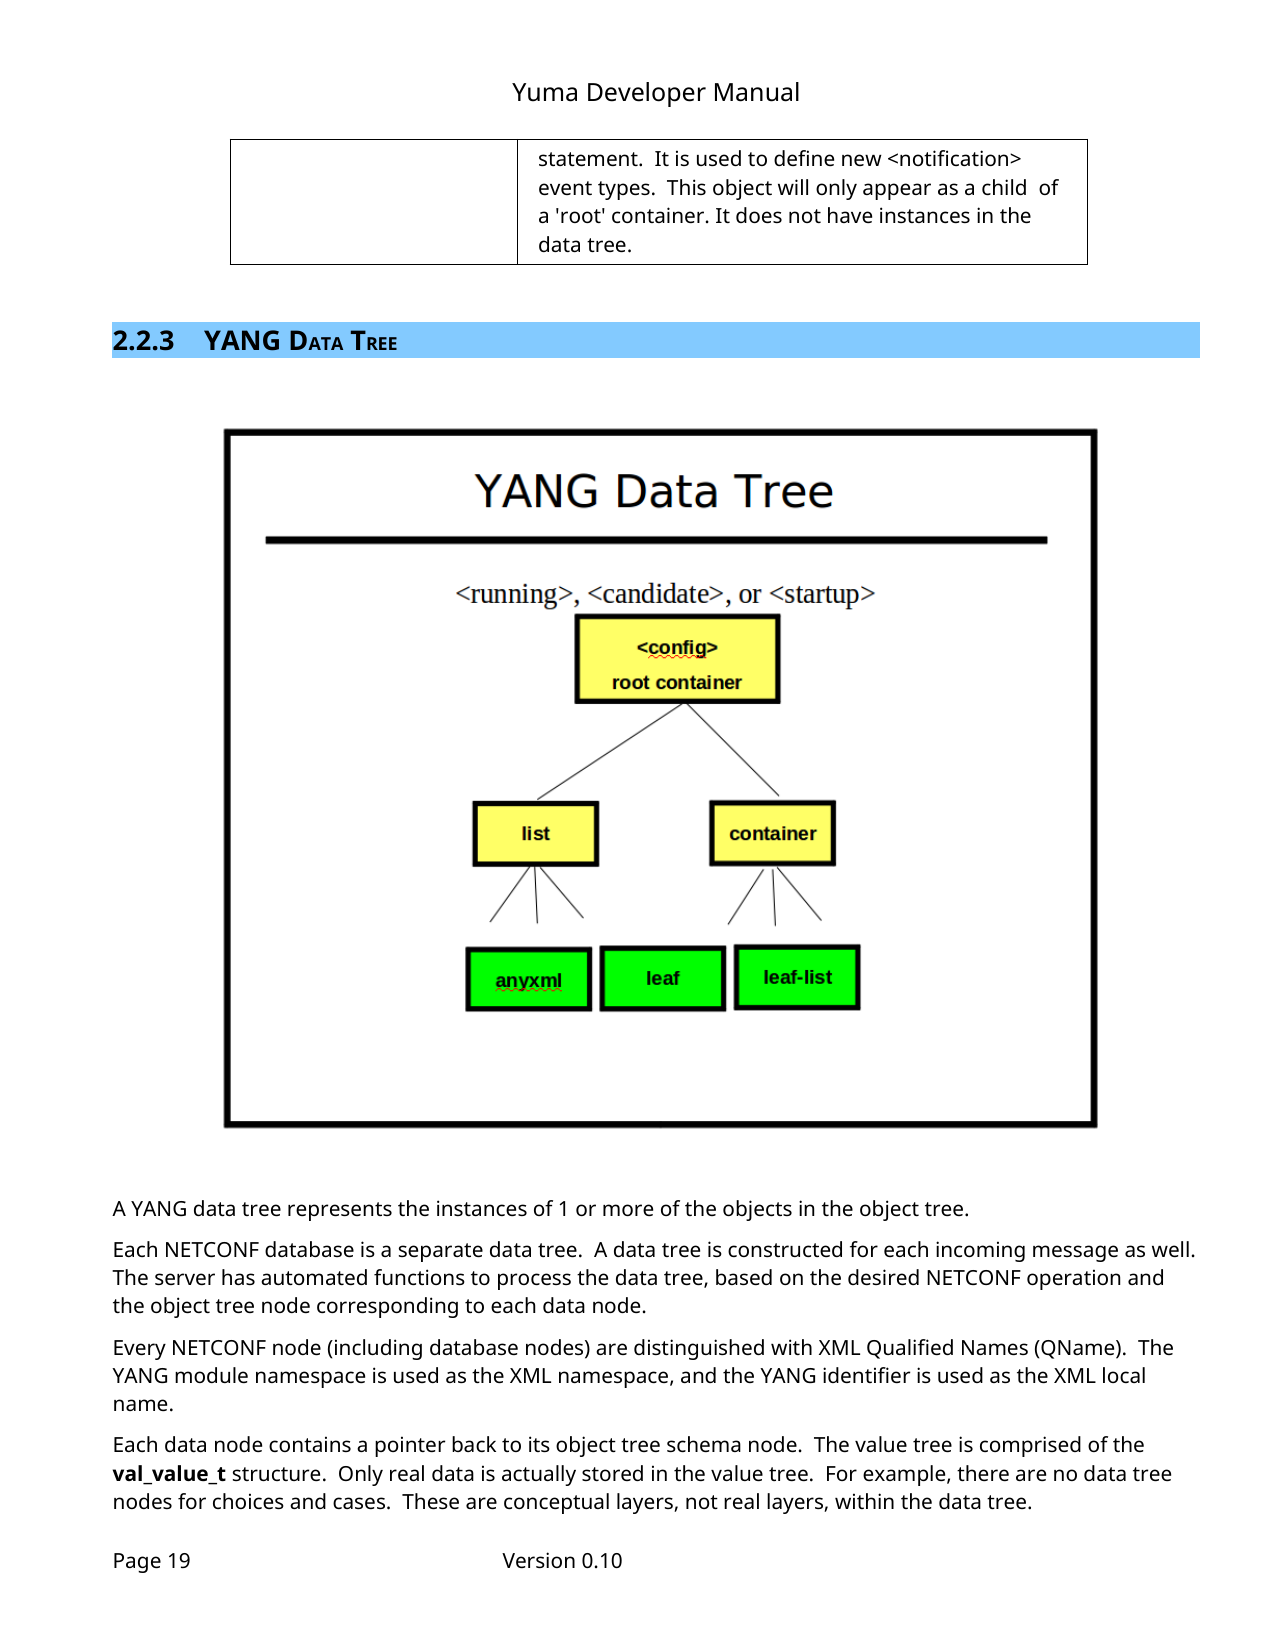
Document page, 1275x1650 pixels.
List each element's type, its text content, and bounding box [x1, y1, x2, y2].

text Every NETCONF node (including database nodes) are distinguished with XML Qualified Names (QName). The YANG module namespace is used as the XML namespace, and the YANG identifier is used as the XML local name. [112, 1333, 1200, 1418]
table_cell [231, 140, 517, 264]
subtitle YANG Data Tree [112, 322, 1200, 358]
picture [158, 387, 1154, 1153]
table_cell statement. It is used to define new <notification> event types. This object will only appear as a child of a 'root' container. It does not have instances in the data tree. [518, 140, 1087, 264]
text Each NETCONF database is a separate data tree. A data tree is constructed for each incoming message as well. The server has automated functions to process the data tree, based on the desired NETCONF operation and the object tree node corresponding to each data node. [112, 1235, 1200, 1320]
text Each data node contains a pointer back to its object tree schema node. The value tree is comprised of the val_value_t structure. Only real data is actually stored in the value tree. For example, there are no data tree nodes for choices and cases. These are conceptual layers, not real layers, within the data tree. [112, 1430, 1200, 1516]
text A YANG data tree represents the instances of 1 or more of the objects in the object tree. [112, 1194, 1200, 1222]
